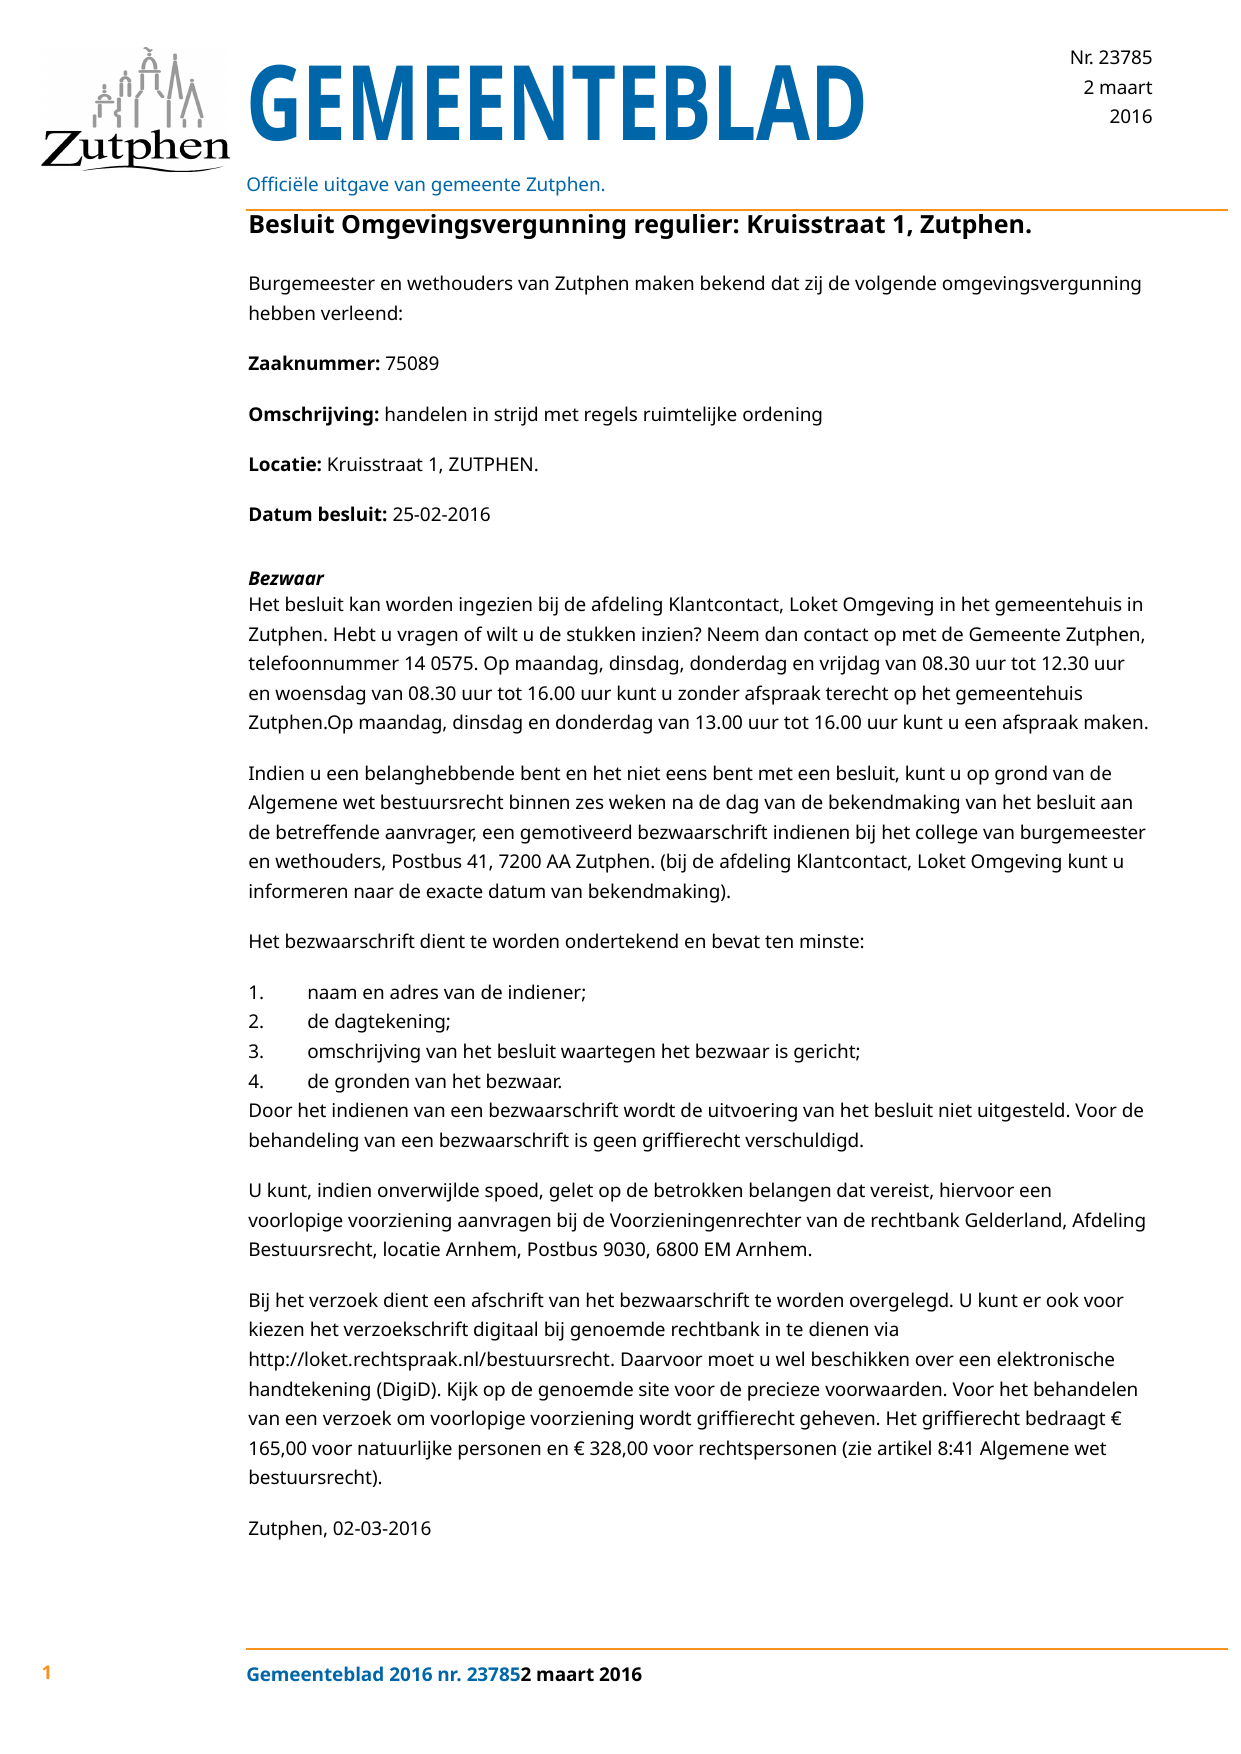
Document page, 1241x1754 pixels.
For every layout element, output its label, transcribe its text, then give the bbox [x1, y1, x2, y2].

list naam en adres van de indiener; [248, 979, 1152, 1005]
text Indien u een belanghebbende bent en het niet eens bent met een besluit, kunt u op grond van de Algemene wet bestuursrecht binnen zes weken na de dag van de bekendmaking van het besluit aan de betreffende aanvrager, een gemotiveerd bezwaarschrift indienen bij het college van burgemeester en wethouders, Postbus 41, 7200 AA Zutphen. (bij de afdeling Klantcontact, Loket Omgeving kunt u informeren naar de exacte datum van bekendmaking). [248, 760, 1152, 904]
text Het bezwaarschrift dient te worden ondertekend en bevat ten minste: [248, 929, 1152, 954]
list de gronden van het bezwaar. [248, 1068, 1152, 1094]
text Bezwaar [248, 566, 1152, 591]
text Bij het verzoek dient een afschrift van het bezwaarschrift te worden overgelegd. U kunt er ook voor kiezen het verzoekschrift digitaal bij genoemde rechtbank in te dienen via http://loket.rechtspraak.nl/bestuursrecht. Daarvoor moet u wel beschikken over een elektronische handtekening (DigiD). Kijk op de genoemde site voor de precieze voorwaarden. Voor het behandelen van een verzoek om voorlopige voorziening wordt griffierecht geheven. Het griffierecht bedraagt € 165,00 voor natuurlijke personen en € 328,00 voor rechtspersonen (zie artikel 8:41 Algemene wet bestuursrecht). [248, 1287, 1152, 1490]
text Zaaknummer: 75089 [248, 350, 1152, 376]
text Locatie: Kruisstraat 1, ZUTPHEN. [248, 451, 1152, 477]
text Datum besluit: 25-02-2016 [248, 502, 1152, 527]
picture [41, 47, 231, 172]
text Door het indienen van een bezwaarschrift wordt de uitvoering van het besluit niet uitgesteld. Voor de behandeling van een bezwaarschrift is geen griffierecht verschuldigd. [248, 1097, 1152, 1153]
text Besluit Omgevingsvergunning regulier: Kruisstraat 1, Zutphen. [248, 211, 1152, 241]
text U kunt, indien onverwijlde spoed, gelet op de betrokken belangen dat vereist, hiervoor een voorlopige voorziening aanvragen bij de Voorzieningenrechter van de rechtbank Gelderland, Afdeling Bestuursrecht, locatie Arnhem, Postbus 9030, 6800 EM Arnhem. [248, 1177, 1152, 1262]
text Burgemeester en wethouders van Zutphen maken bekend dat zij de volgende omgevingsvergunning hebben verleend: [248, 270, 1152, 326]
text Zutphen, 02-03-2016 [248, 1515, 1152, 1541]
list omschrijving van het besluit waartegen het bezwaar is gericht; [248, 1038, 1152, 1064]
text Het besluit kan worden ingezien bij de afdeling Klantcontact, Loket Omgeving in het gemeentehuis in Zutphen. Hebt u vragen of wilt u de stukken inzien? Neem dan contact op met de Gemeente Zutphen, telefoonnummer 14 0575. Op maandag, dinsdag, donderdag en vrijdag van 08.30 uur tot 12.30 uur en woensdag van 08.30 uur tot 16.00 uur kunt u zonder afspraak terecht op het gemeentehuis Zutphen.Op maandag, dinsdag en donderdag van 13.00 uur tot 16.00 uur kunt u een afspraak maken. [248, 591, 1152, 735]
text Omschrijving: handelen in strijd met regels ruimtelijke ordening [248, 401, 1152, 426]
list de dagtekening; [248, 1009, 1152, 1034]
